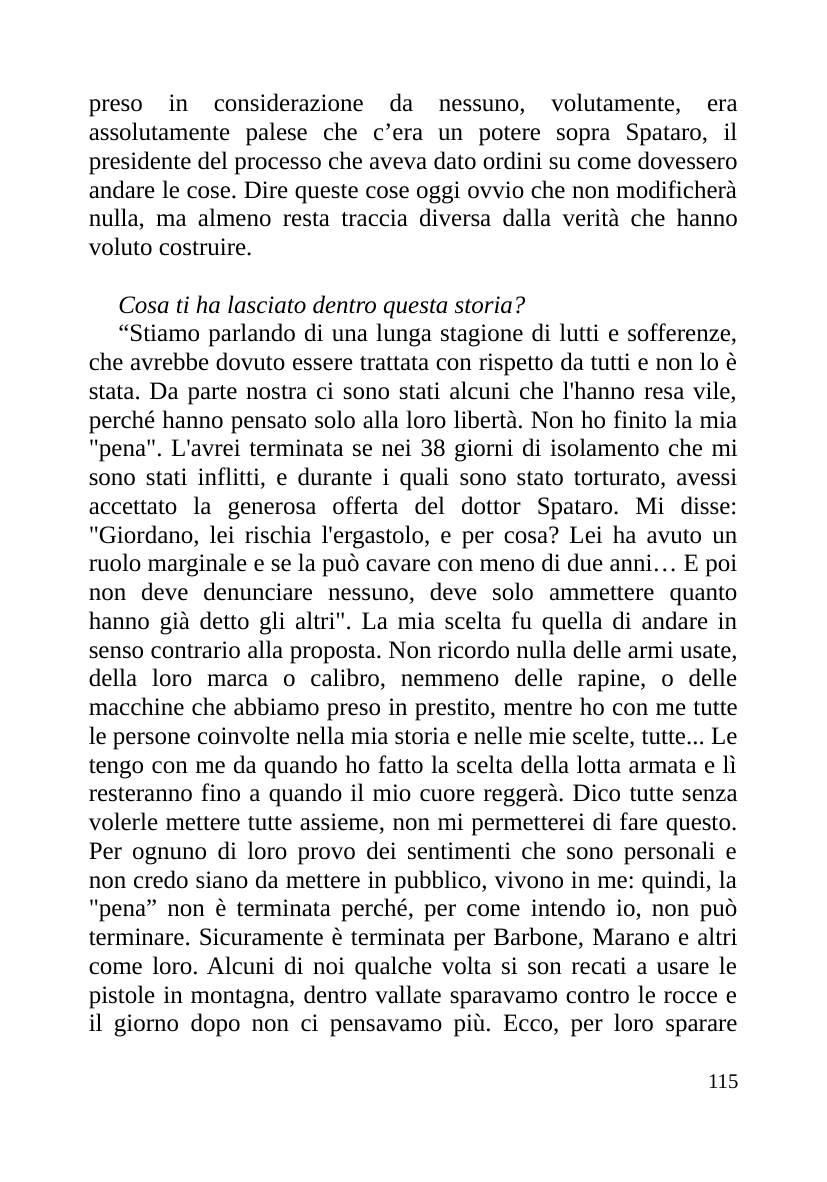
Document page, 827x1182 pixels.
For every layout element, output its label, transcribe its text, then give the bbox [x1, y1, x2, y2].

text “Stiamo parlando di una lunga stagione di lutti e sofferenze, che avrebbe dovuto essere trattata con rispetto da tutti e non lo è stata. Da parte nostra ci sono stati alcuni che l'hanno resa vile, perché hanno pensato solo alla loro libertà. Non ho finito la mia "pena". L'avrei terminata se nei 38 giorni di isolamento che mi sono stati inflitti, e durante i quali sono stato torturato, avessi accettato la generosa offerta del dottor Spataro. Mi disse: "Giordano, lei rischia l'ergastolo, e per cosa? Lei ha avuto un ruolo marginale e se la può cavare con meno di due anni… E poi non deve denunciare nessuno, deve solo ammettere quanto hanno già detto gli altri". La mia scelta fu quella di andare in senso contrario alla proposta. Non ricordo nulla delle armi usate, della loro marca o calibro, nemmeno delle rapine, o delle macchine che abbiamo preso in prestito, mentre ho con me tutte le persone coinvolte nella mia storia e nelle mie scelte, tutte... Le tengo con me da quando ho fatto la scelta della lotta armata e lì resteranno fino a quando il mio cuore reggerà. Dico tutte senza volerle mettere tutte assieme, non mi permetterei di fare questo. Per ognuno di loro provo dei sentimenti che sono personali e non credo siano da mettere in pubblico, vivono in me: quindi, la "pena” non è terminata perché, per come intendo io, non può terminare. Sicuramente è terminata per Barbone, Marano e altri come loro. Alcuni di noi qualche volta si son recati a usare le pistole in montagna, dentro vallate sparavamo contro le rocce e il giorno dopo non ci pensavamo più. Ecco, per loro sparare [88, 318, 738, 1037]
text Cosa ti ha lasciato dentro questa storia? [88, 290, 738, 318]
text preso in considerazione da nessuno, volutamente, era assolutamente palese che c’era un potere sopra Spataro, il presidente del processo che aveva dato ordini su come dovessero andare le cose. Dire queste cose oggi ovvio che non modificherà nulla, ma almeno resta traccia diversa dalla verità che hanno voluto costruire. [88, 88, 738, 261]
